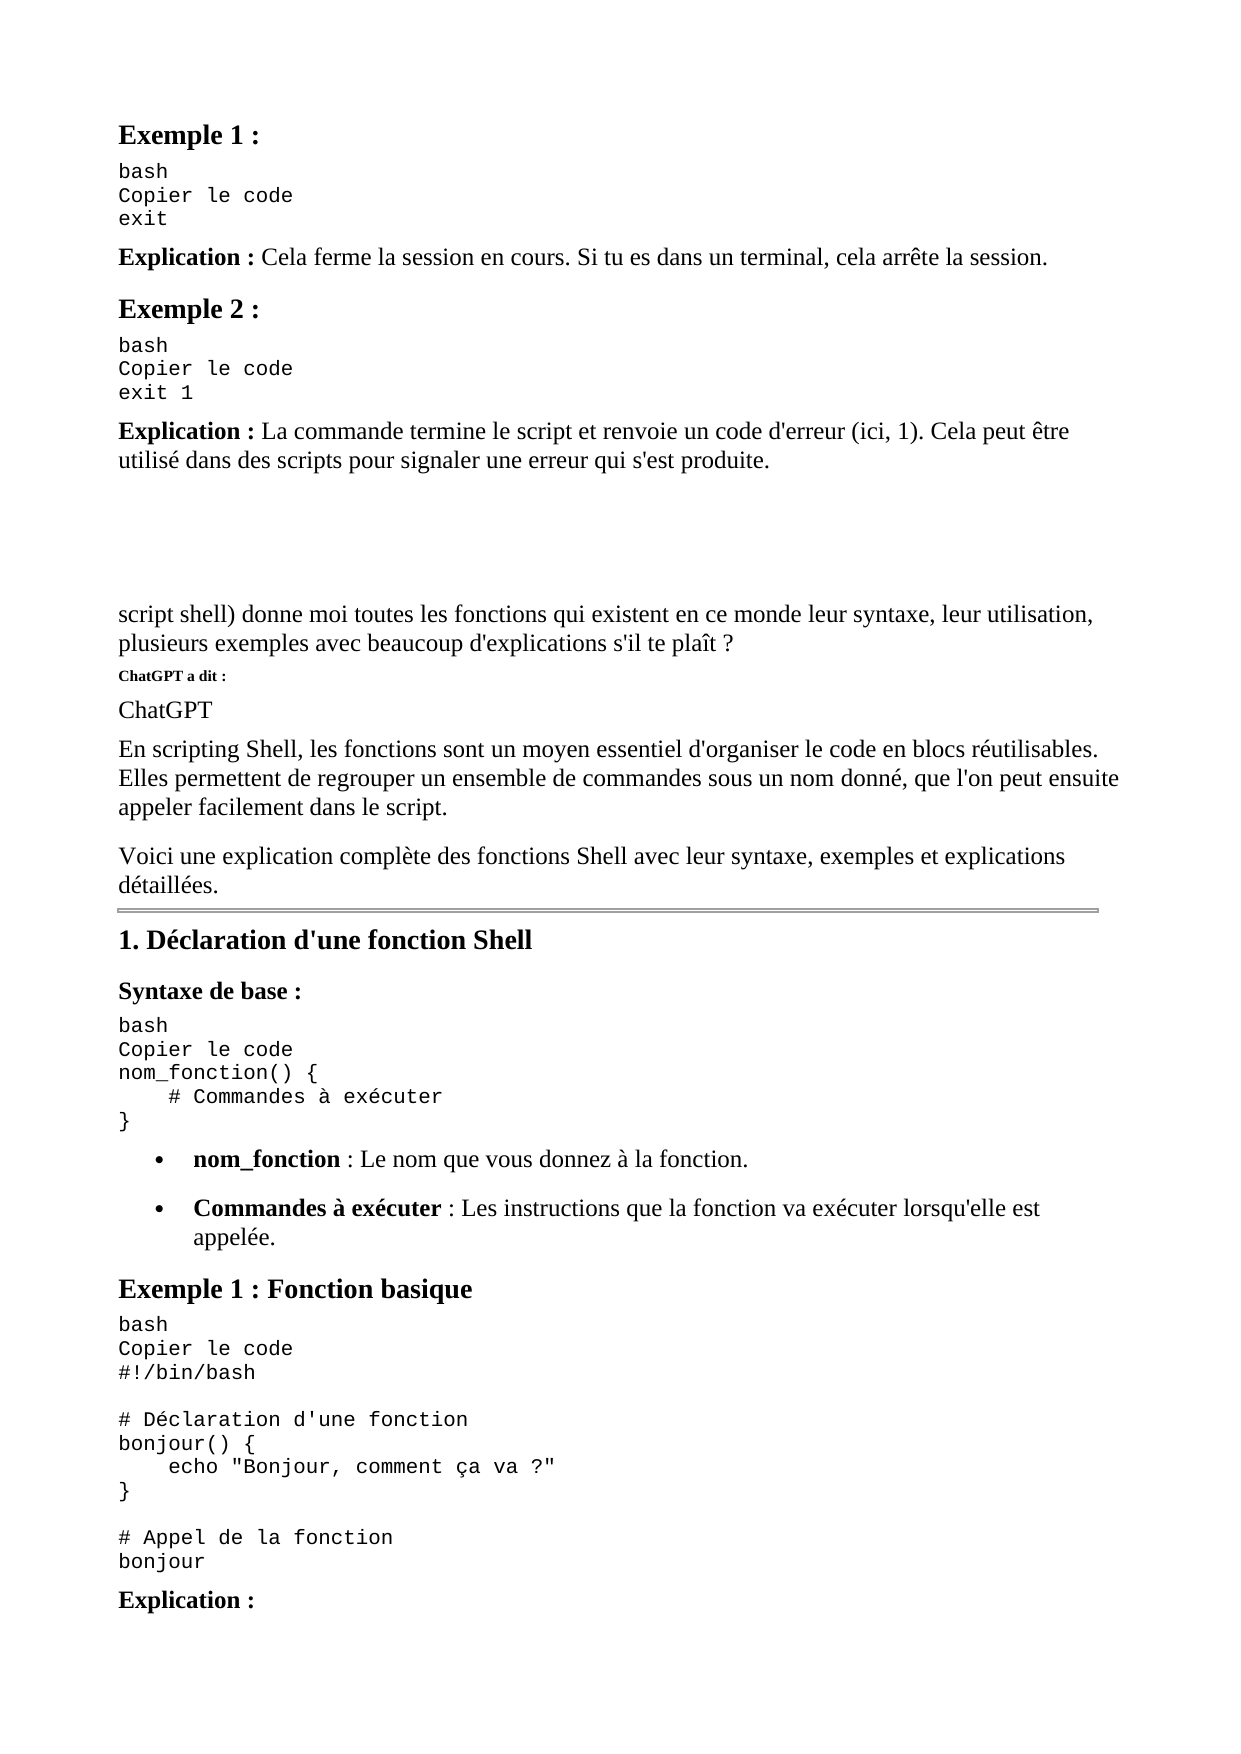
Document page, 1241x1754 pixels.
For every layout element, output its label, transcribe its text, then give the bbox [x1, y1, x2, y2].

text Copier le code [118, 1338, 1122, 1362]
text Copier le code [118, 358, 1122, 382]
subtitle Exemple 1 : [118, 118, 1122, 151]
text bash [118, 1314, 1122, 1338]
subtitle Exemple 2 : [118, 292, 1122, 324]
text bash [118, 161, 1122, 184]
text echo "Bonjour, comment ça va ?" [118, 1456, 1122, 1480]
subtitle 1. Déclaration d'une fonction Shell [118, 923, 1122, 955]
text bash [118, 1015, 1122, 1039]
text exit [118, 208, 1122, 232]
text Explication : Cela ferme la session en cours. Si tu es dans un terminal, cela arrête la session. [118, 242, 1122, 271]
text } [118, 1480, 1122, 1504]
text # Commandes à exécuter [118, 1086, 1122, 1110]
text En scripting Shell, les fonctions sont un moyen essentiel d'organiser le code en blocs réutilisables. Elles permettent de regrouper un ensemble de commandes sous un nom donné, que l'on peut ensuite appeler facilement dans le script. [118, 734, 1122, 821]
text # Déclaration d'une fonction [118, 1409, 1122, 1433]
text Copier le code [118, 184, 1122, 208]
text bonjour() { [118, 1433, 1122, 1456]
subtitle Exemple 1 : Fonction basique [118, 1272, 1122, 1304]
text ChatGPT [118, 695, 1122, 724]
text exit 1 [118, 382, 1122, 406]
text # Appel de la fonction [118, 1527, 1122, 1551]
text bash [118, 335, 1122, 358]
subtitle Syntaxe de base : [118, 976, 1122, 1005]
text } [118, 1110, 1122, 1133]
subtitle ChatGPT a dit : [118, 667, 1122, 685]
text Explication : La commande termine le script et renvoie un code d'erreur (ici, 1). Cela peut être utilisé dans des scripts pour signaler une erreur qui s'est produite. [118, 416, 1122, 473]
text script shell) donne moi toutes les fonctions qui existent en ce monde leur syntaxe, leur utilisation, plusieurs exemples avec beaucoup d'explications s'il te plaît ? [118, 599, 1122, 656]
text #!/bin/bash [118, 1362, 1122, 1385]
text Voici une explication complète des fonctions Shell avec leur syntaxe, exemples et explications détaillées. [118, 841, 1122, 899]
text bonjour [118, 1551, 1122, 1574]
list Commandes à exécuter : Les instructions que la fonction va exécuter lorsqu'elle est appelée. [156, 1193, 1122, 1251]
text Copier le code [118, 1039, 1122, 1062]
text nom_fonction() { [118, 1062, 1122, 1086]
text Explication : [118, 1585, 1122, 1614]
list nom_fonction : Le nom que vous donnez à la fonction. [156, 1144, 1122, 1172]
